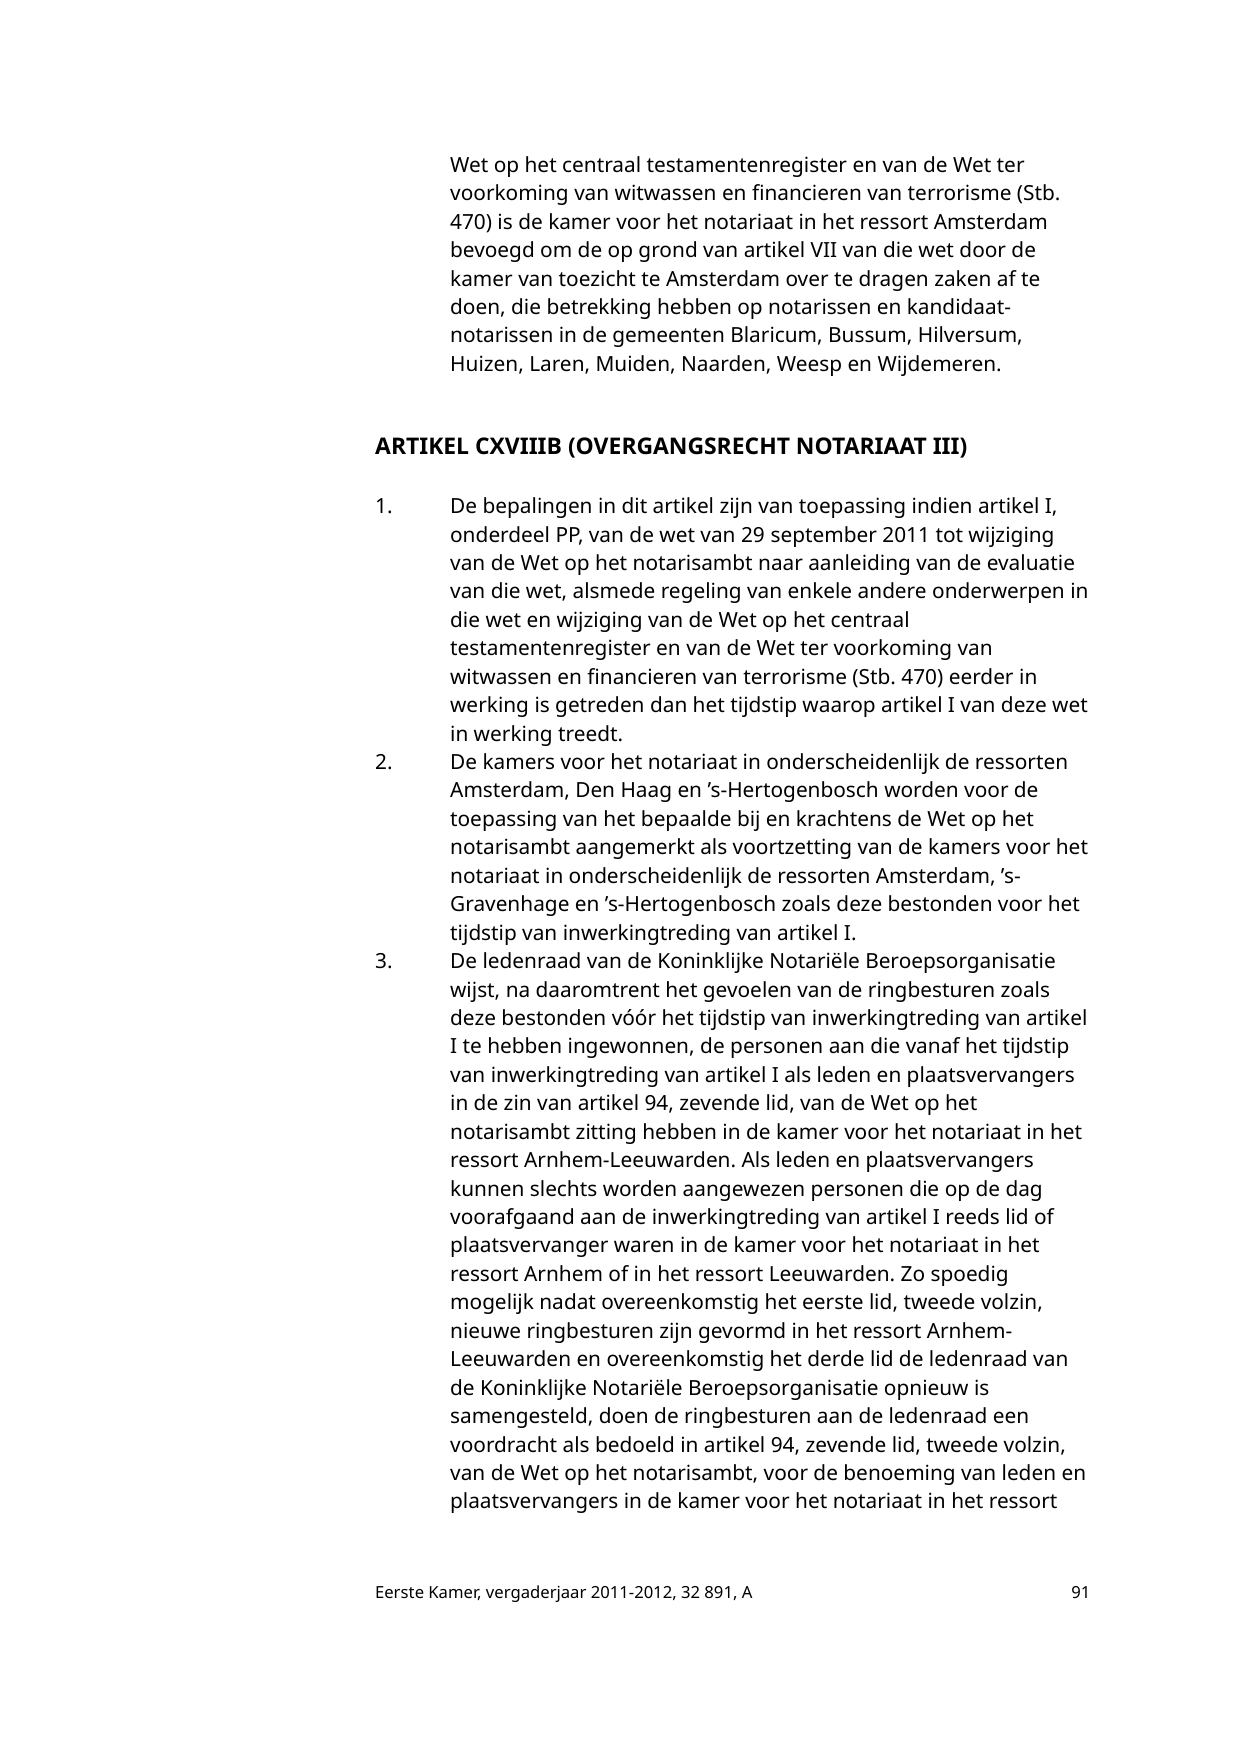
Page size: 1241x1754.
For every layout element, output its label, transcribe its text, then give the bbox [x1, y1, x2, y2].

list Wet op het centraal testamentenregister en van de Wet ter voorkoming van witwassen en financieren van terrorisme (Stb. 470) is de kamer voor het notariaat in het ressort Amsterdam bevoegd om de op grond van artikel VII van die wet door de kamer van toezicht te Amsterdam over te dragen zaken af te doen, die betrekking hebben op notarissen en kandidaat-notarissen in de gemeenten Blaricum, Bussum, Hilversum, Huizen, Laren, Muiden, Naarden, Weesp en Wijdemeren. [375, 150, 1090, 377]
subtitle ARTIKEL CXVIIIB (OVERGANGSRECHT NOTARIAAT III) [375, 430, 1090, 461]
list De ledenraad van de Koninklijke Notariële Beroepsorganisatie wijst, na daaromtrent het gevoelen van de ringbesturen zoals deze bestonden vóór het tijdstip van inwerkingtreding van artikel I te hebben ingewonnen, de personen aan die vanaf het tijdstip van inwerkingtreding van artikel I als leden en plaatsvervangers in de zin van artikel 94, zevende lid, van de Wet op het notarisambt zitting hebben in de kamer voor het notariaat in het ressort Arnhem-Leeuwarden. Als leden en plaatsvervangers kunnen slechts worden aangewezen personen die op de dag voorafgaand aan de inwerkingtreding van artikel I reeds lid of plaatsvervanger waren in de kamer voor het notariaat in het ressort Arnhem of in het ressort Leeuwarden. Zo spoedig mogelijk nadat overeenkomstig het eerste lid, tweede volzin, nieuwe ringbesturen zijn gevormd in het ressort Arnhem-Leeuwarden en overeenkomstig het derde lid de ledenraad van de Koninklijke Notariële Beroepsorganisatie opnieuw is samengesteld, doen de ringbesturen aan de ledenraad een voordracht als bedoeld in artikel 94, zevende lid, tweede volzin, van de Wet op het notarisambt, voor de benoeming van leden en plaatsvervangers in de kamer voor het notariaat in het ressort [375, 946, 1090, 1515]
list De bepalingen in dit artikel zijn van toepassing indien artikel I, onderdeel PP, van de wet van 29 september 2011 tot wijziging van de Wet op het notarisambt naar aanleiding van de evaluatie van die wet, alsmede regeling van enkele andere onderwerpen in die wet en wijziging van de Wet op het centraal testamentenregister en van de Wet ter voorkoming van witwassen en financieren van terrorisme (Stb. 470) eerder in werking is getreden dan het tijdstip waarop artikel I van deze wet in werking treedt. [375, 491, 1090, 747]
list De kamers voor het notariaat in onderscheidenlijk de ressorten Amsterdam, Den Haag en ’s-Hertogenbosch worden voor de toepassing van het bepaalde bij en krachtens de Wet op het notarisambt aangemerkt als voortzetting van de kamers voor het notariaat in onderscheidenlijk de ressorten Amsterdam, ’s-Gravenhage en ’s-Hertogenbosch zoals deze bestonden voor het tijdstip van inwerkingtreding van artikel I. [375, 747, 1090, 946]
